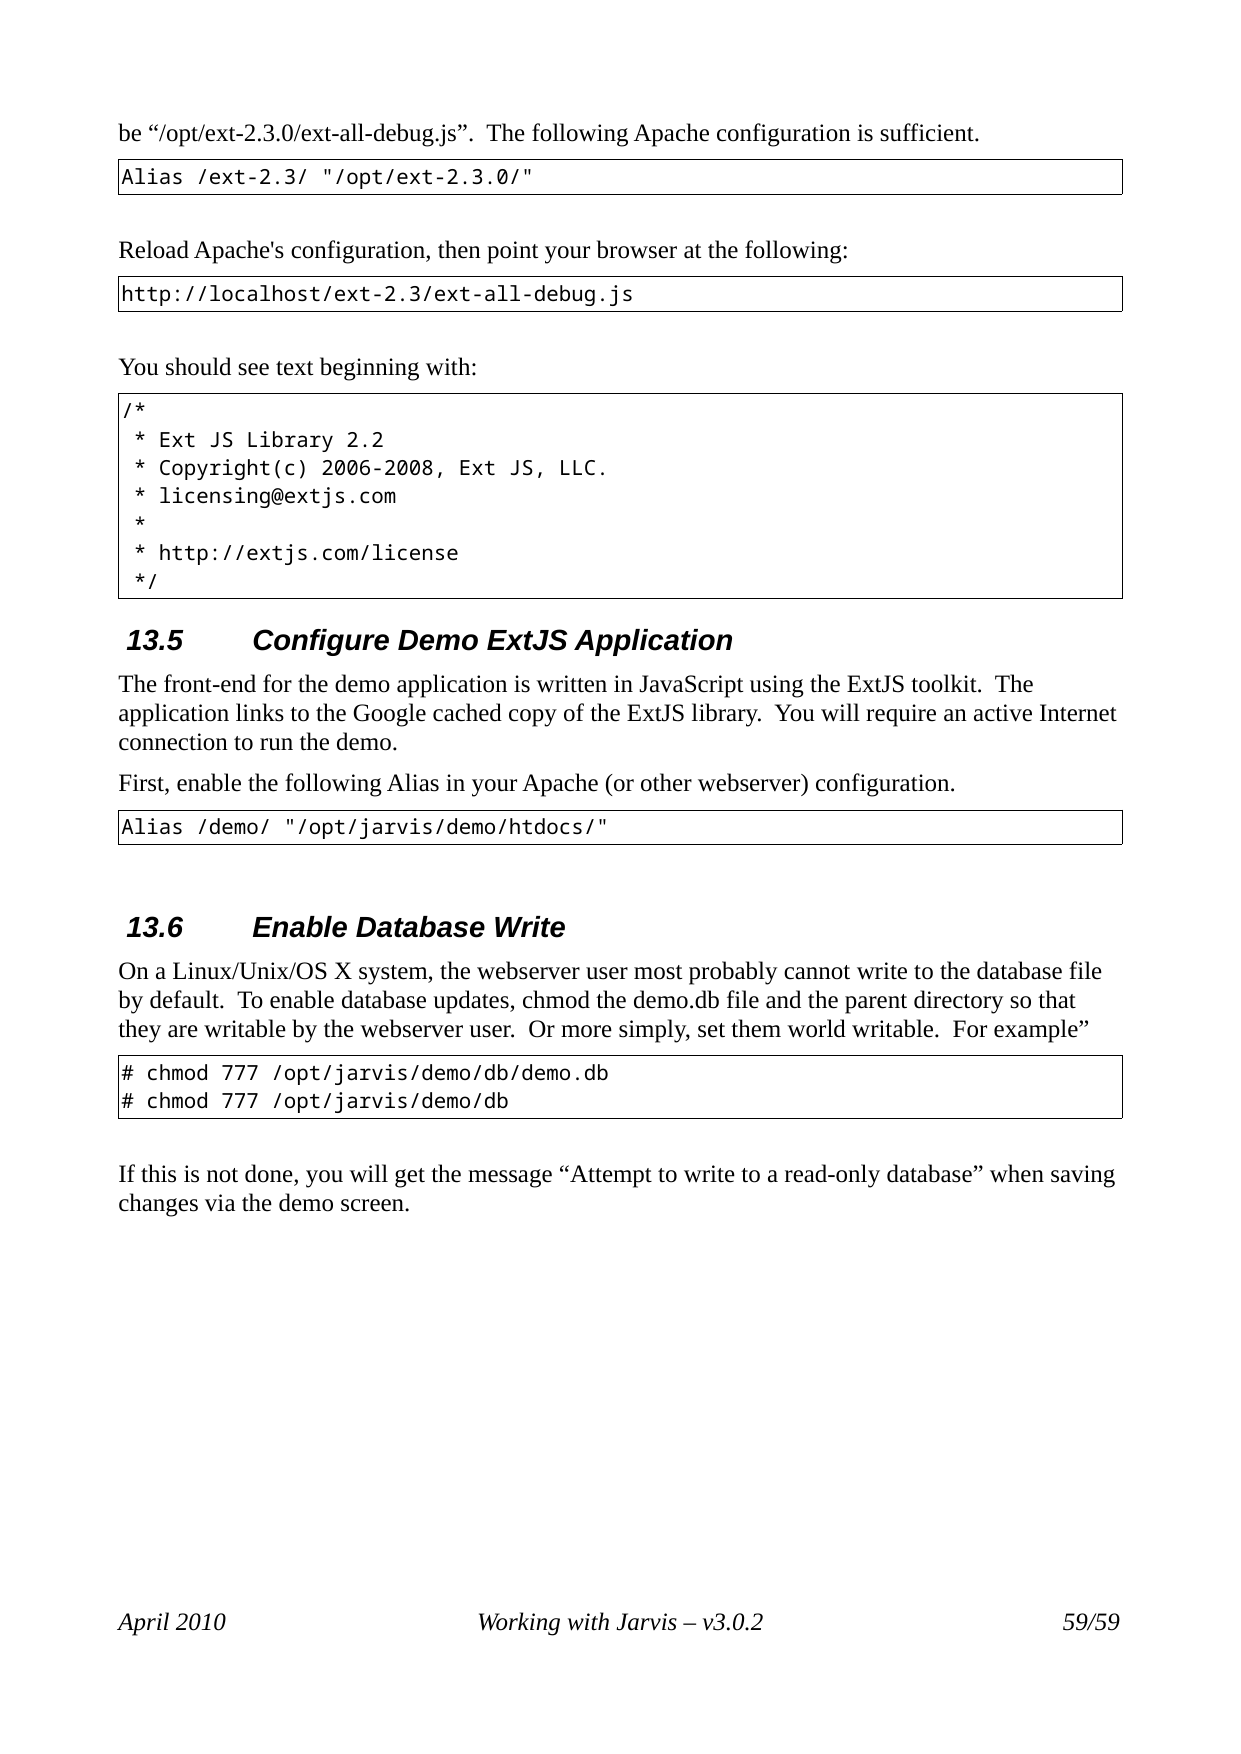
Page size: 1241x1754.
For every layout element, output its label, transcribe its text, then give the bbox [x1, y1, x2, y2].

text http://localhost/ext-2.3/ext-all-debug.js [119, 277, 1122, 311]
text * Ext JS Library 2.2 [119, 422, 1122, 450]
text Alias /ext-2.3/ "/opt/ext-2.3.0/" [119, 160, 1122, 194]
text You should see text beginning with: [118, 352, 1122, 381]
text If this is not done, you will get the message “Attempt to write to a read-only database” when saving changes via the demo screen. [118, 1159, 1122, 1217]
text # chmod 777 /opt/jarvis/demo/db/demo.db [119, 1056, 1122, 1083]
text First, enable the following Alias in your Apache (or other webserver) configuration. [118, 768, 1122, 797]
text Alias /demo/ "/opt/jarvis/demo/htdocs/" [119, 811, 1122, 844]
text be “/opt/ext-2.3.0/ext-all-debug.js”. The following Apache configuration is sufficient. [118, 118, 1122, 147]
text * [119, 507, 1122, 536]
subtitle Enable Database Write [118, 910, 1122, 944]
text /* [119, 394, 1122, 422]
text * licensing@extjs.com [119, 479, 1122, 507]
text On a Linux/Unix/OS X system, the webserver user most probably cannot write to the database file by default. To enable database updates, chmod the demo.db file and the parent directory so that they are writable by the webserver user. Or more simply, set them world writable. For example” [118, 956, 1122, 1042]
text The front-end for the demo application is written in JavaScript using the ExtJS toolkit. The application links to the Google cached copy of the ExtJS library. You will require an active Internet connection to run the demo. [118, 669, 1122, 756]
text * http://extjs.com/license [119, 536, 1122, 564]
text # chmod 777 /opt/jarvis/demo/db [119, 1083, 1122, 1118]
text * Copyright(c) 2006-2008, Ext JS, LLC. [119, 450, 1122, 479]
text */ [119, 564, 1122, 598]
text Reload Apache's configuration, then point your browser at the following: [118, 235, 1122, 264]
subtitle Configure Demo ExtJS Application [118, 623, 1122, 657]
